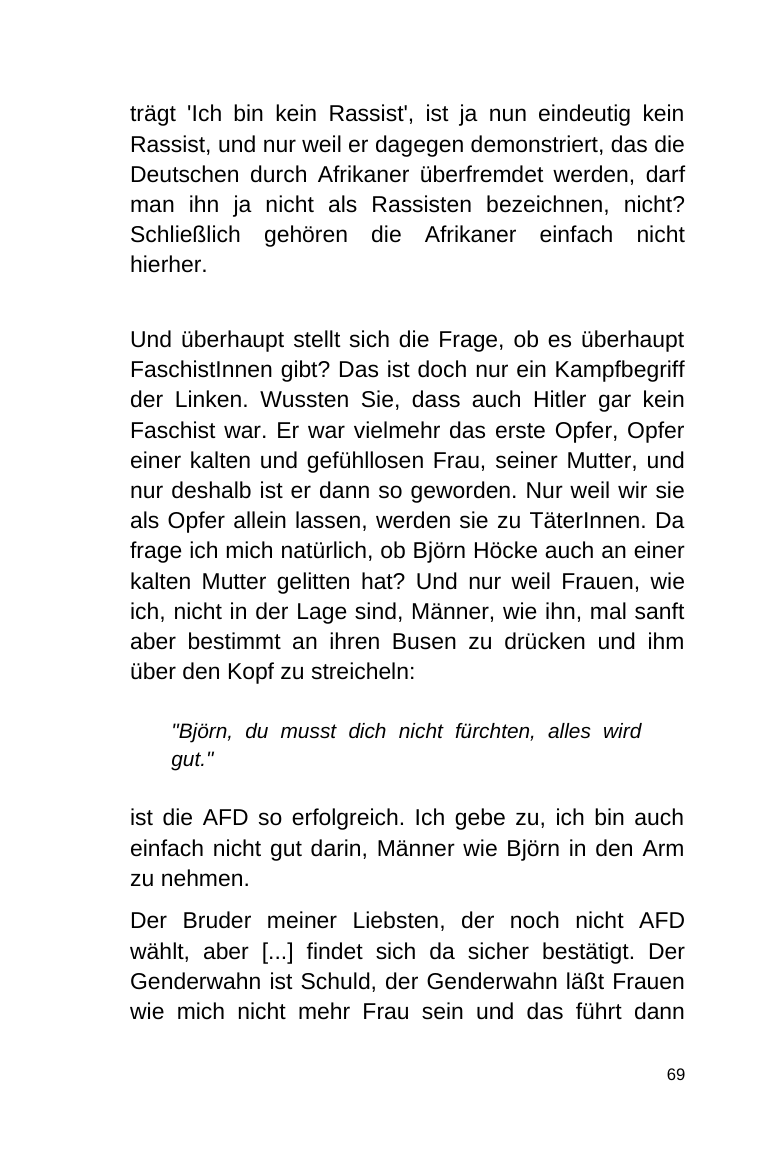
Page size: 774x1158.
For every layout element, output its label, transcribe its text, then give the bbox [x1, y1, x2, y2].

text Und überhaupt stellt sich die Frage, ob es überhaupt FaschistInnen gibt? Das ist doch nur ein Kampfbegriff der Linken. Wussten Sie, dass auch Hitler gar kein Faschist war. Er war vielmehr das erste Opfer, Opfer einer kalten und gefühllosen Frau, seiner Mutter, und nur deshalb ist er dann so geworden. Nur weil wir sie als Opfer allein lassen, werden sie zu TäterInnen. Da frage ich mich natürlich, ob Björn Höcke auch an einer kalten Mutter gelitten hat? Und nur weil Frauen, wie ich, nicht in der Lage sind, Männer, wie ihn, mal sanft aber bestimmt an ihren Busen zu drücken und ihm über den Kopf zu streicheln: [130, 326, 685, 684]
text "Björn, du musst dich nicht fürchten, alles wird gut." [171, 719, 644, 770]
text trägt 'Ich bin kein Rassist', ist ja nun eindeutig kein Rassist, und nur weil er dagegen demonstriert, das die Deutschen durch Afrikaner überfremdet werden, darf man ihn ja nicht als Rassisten bezeichnen, nicht? Schließlich gehören die Afrikaner einfach nicht hierher. [130, 100, 685, 278]
text ist die AFD so erfolgreich. Ich gebe zu, ich bin auch einfach nicht gut darin, Männer wie Björn in den Arm zu nehmen. [130, 804, 685, 891]
text Der Bruder meiner Liebsten, der noch nicht AFD wählt, aber [...] findet sich da sicher bestätigt. Der Genderwahn ist Schuld, der Genderwahn läßt Frauen wie mich nicht mehr Frau sein und das führt dann [130, 907, 685, 1024]
